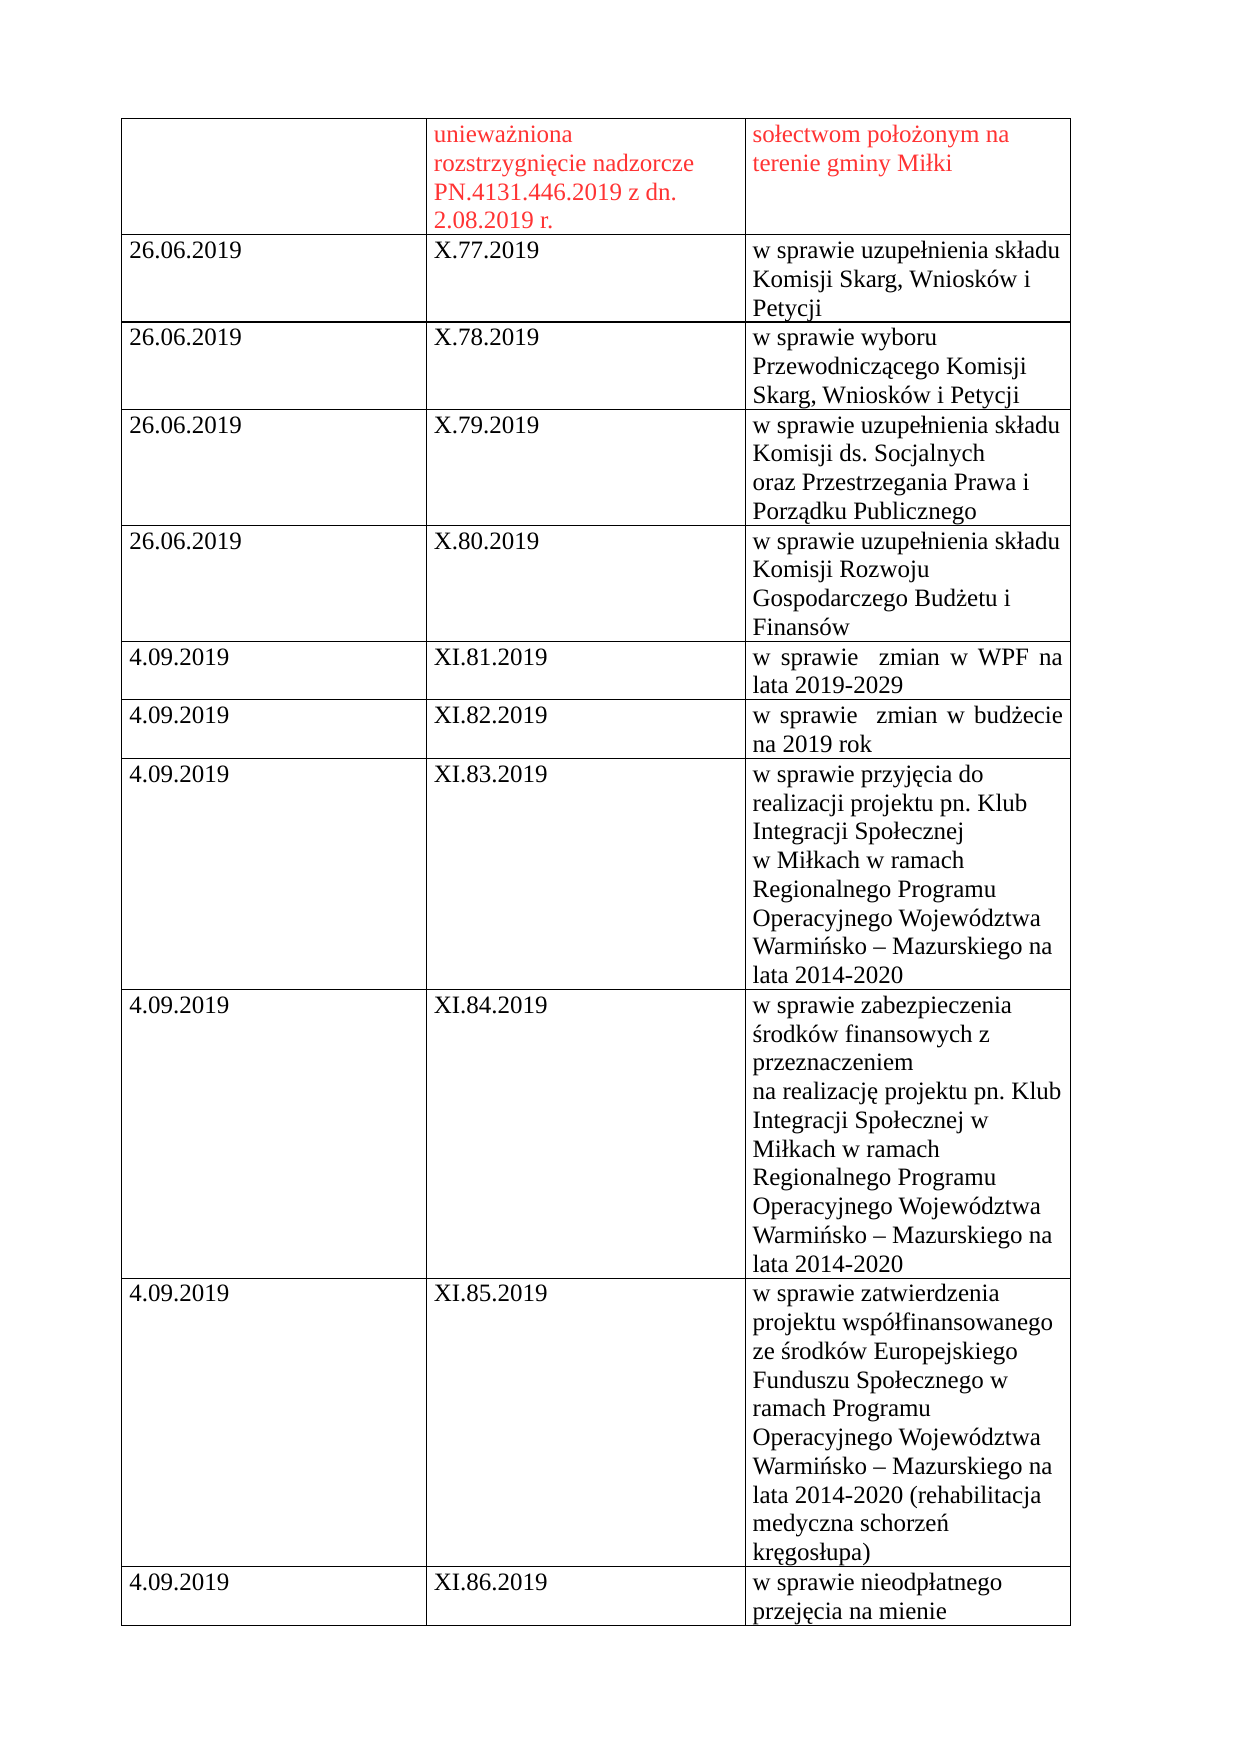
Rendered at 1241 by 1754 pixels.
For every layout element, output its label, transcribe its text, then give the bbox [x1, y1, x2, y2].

table_cell 26.06.2019 [122, 323, 426, 409]
table_cell 26.06.2019 [122, 526, 426, 641]
table_cell X.78.2019 [427, 323, 745, 409]
table_cell 4.09.2019 [122, 759, 426, 989]
table_cell w sprawie zmian w WPF na lata 2019-2029 [746, 642, 1070, 699]
table_cell 26.06.2019 [122, 235, 426, 321]
table_cell X.79.2019 [427, 410, 745, 525]
table_cell [122, 119, 426, 234]
table_cell unieważniona rozstrzygnięcie nadzorcze PN.4131.446.2019 z dn. 2.08.2019 r. [427, 119, 745, 234]
table_cell XI.82.2019 [427, 700, 745, 758]
table_cell 4.09.2019 [122, 1567, 426, 1624]
table_cell w sprawie zabezpieczenia środków finansowych z przeznaczeniem na realizację projektu pn. Klub Integracji Społecznej w Miłkach w ramach Regionalnego Programu Operacyjnego Województwa Warmińsko – Mazurskiego na lata 2014-2020 [746, 990, 1070, 1277]
table_cell 4.09.2019 [122, 1279, 426, 1566]
table_cell 4.09.2019 [122, 700, 426, 758]
table_cell w sprawie zatwierdzenia projektu współfinansowanego ze środków Europejskiego Funduszu Społecznego w ramach Programu Operacyjnego Województwa Warmińsko – Mazurskiego na lata 2014-2020 (rehabilitacja medyczna schorzeń kręgosłupa) [746, 1279, 1070, 1566]
table_cell w sprawie przyjęcia do realizacji projektu pn. Klub Integracji Społecznej w Miłkach w ramach Regionalnego Programu Operacyjnego Województwa Warmińsko – Mazurskiego na lata 2014-2020 [746, 759, 1070, 989]
table_cell sołectwom położonym na terenie gminy Miłki [746, 119, 1070, 234]
table_cell 4.09.2019 [122, 642, 426, 699]
table_cell w sprawie nieodpłatnego przejęcia na mienie [746, 1567, 1070, 1624]
table_cell w sprawie wyboru Przewodniczącego Komisji Skarg, Wniosków i Petycji [746, 323, 1070, 409]
table_cell w sprawie zmian w budżecie na 2019 rok [746, 700, 1070, 758]
table_cell X.77.2019 [427, 235, 745, 321]
table_cell w sprawie uzupełnienia składu Komisji ds. Socjalnych oraz Przestrzegania Prawa i Porządku Publicznego [746, 410, 1070, 525]
table_cell w sprawie uzupełnienia składu Komisji Skarg, Wniosków i Petycji [746, 235, 1070, 321]
table_cell XI.84.2019 [427, 990, 745, 1277]
table_cell 4.09.2019 [122, 990, 426, 1277]
table_cell XI.85.2019 [427, 1279, 745, 1566]
table_cell 26.06.2019 [122, 410, 426, 525]
table_cell XI.83.2019 [427, 759, 745, 989]
table_cell XI.81.2019 [427, 642, 745, 699]
table_cell XI.86.2019 [427, 1567, 745, 1624]
table_cell w sprawie uzupełnienia składu Komisji Rozwoju Gospodarczego Budżetu i Finansów [746, 526, 1070, 641]
table_cell X.80.2019 [427, 526, 745, 641]
